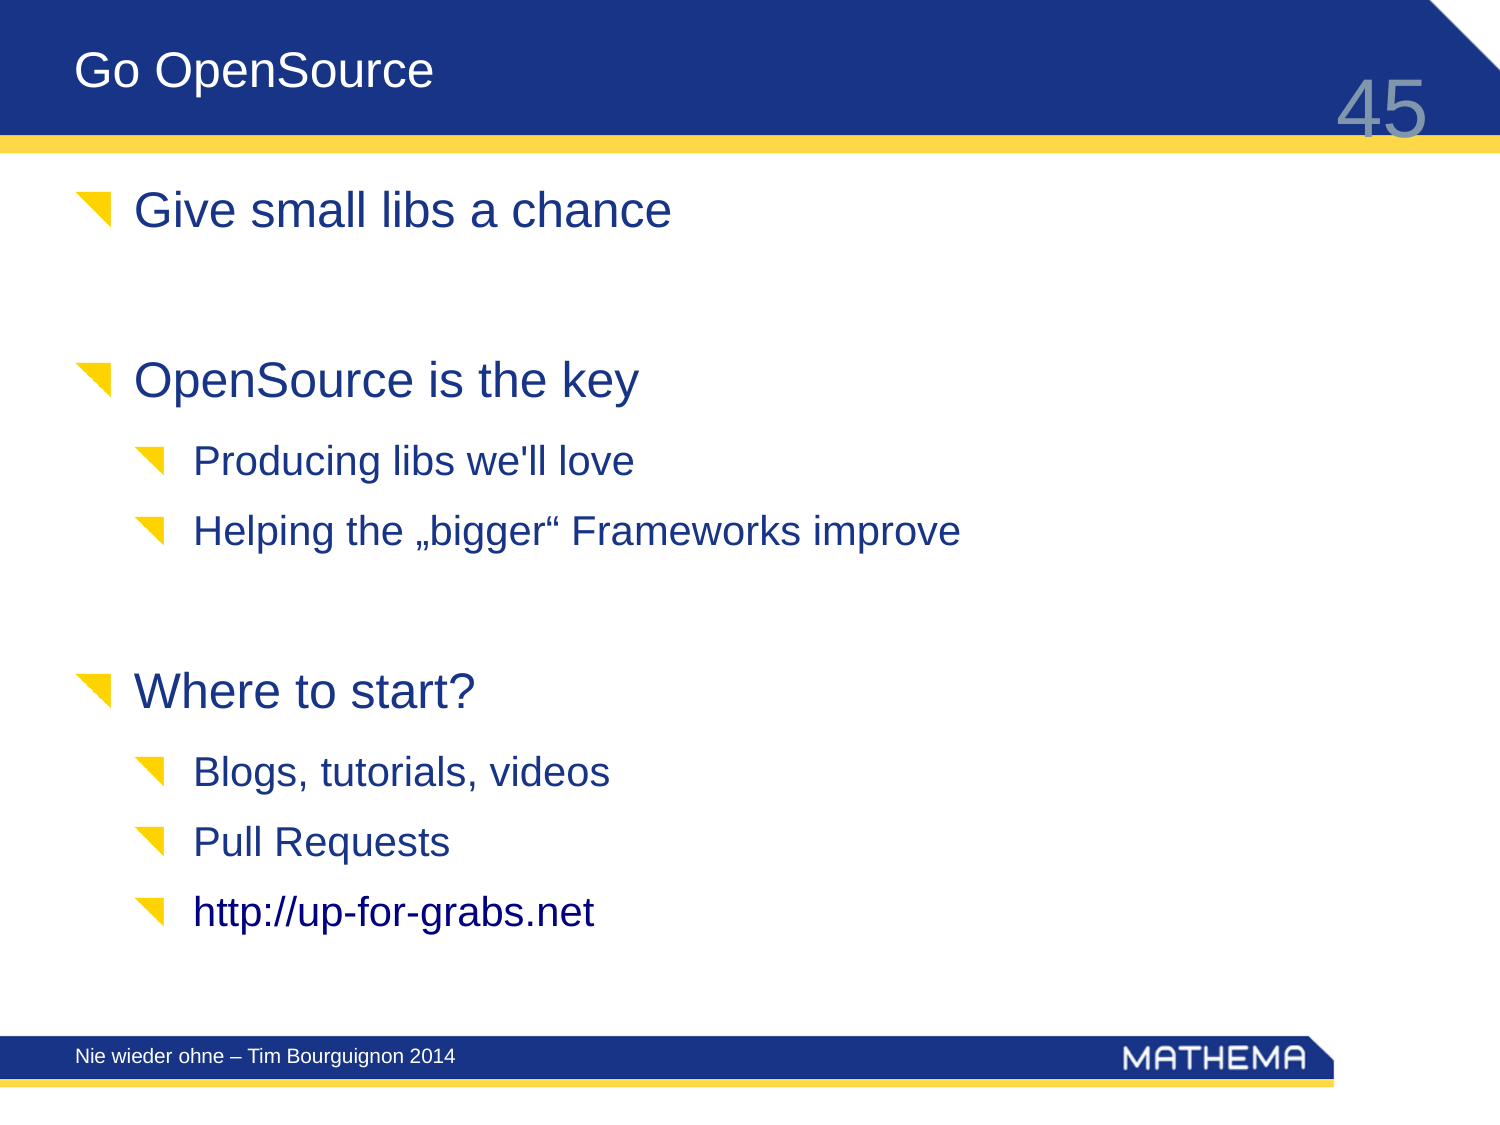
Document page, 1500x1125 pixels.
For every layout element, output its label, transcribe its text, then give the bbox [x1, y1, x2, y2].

title Go OpenSource [73, 40, 1276, 100]
list Give small libs a chance OpenSource is the key Producing libs we'll love Helping the „bigger“ Frameworks improve Where to start? Blogs, tutorials, videos Pull Requests http://up-for-grabs.net [75, 181, 1426, 1008]
picture [0, 0, 1500, 1125]
